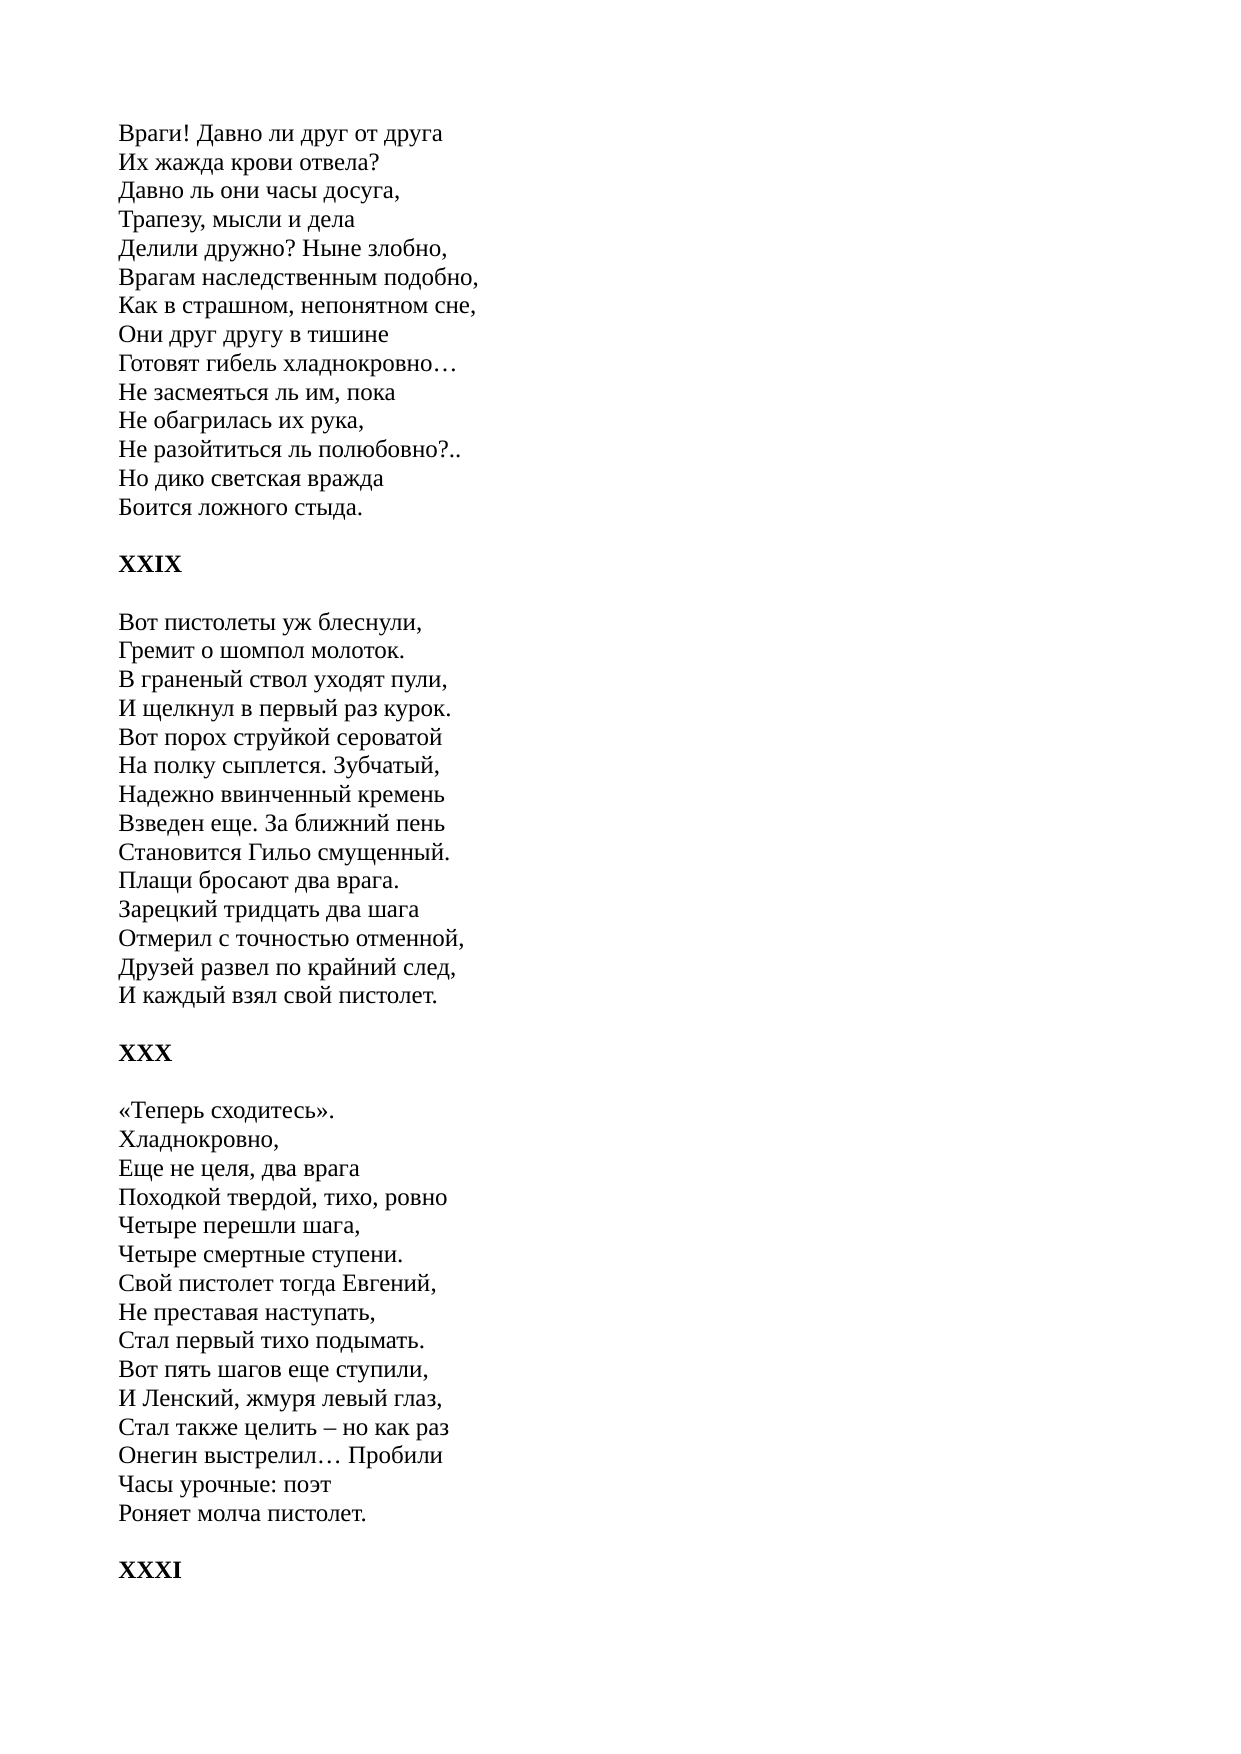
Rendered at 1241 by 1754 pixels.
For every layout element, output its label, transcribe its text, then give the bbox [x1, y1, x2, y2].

text Роняет молча пистолет. [118, 1498, 1240, 1527]
text Не преставая наступать, [118, 1297, 1240, 1326]
text Их жажда крови отвела? [118, 147, 1240, 176]
text Свой пистолет тогда Евгений, [118, 1268, 1240, 1297]
text Надежно ввинченный кремень [118, 779, 1240, 808]
text Не засмеяться ль им, пока [118, 377, 1240, 406]
subtitle XXXI [118, 1556, 1240, 1584]
text Готовят гибель хладнокровно… [118, 348, 1240, 377]
text Взведен еще. За ближний пень [118, 808, 1240, 837]
text Становится Гильо смущенный. [118, 837, 1240, 866]
text Четыре смертные ступени. [118, 1239, 1240, 1268]
text Как в страшном, непонятном сне, [118, 291, 1240, 319]
text Боится ложного стыда. [118, 492, 1240, 521]
text Не разойтиться ль полюбовно?.. [118, 434, 1240, 463]
text И щелкнул в первый раз курок. [118, 693, 1240, 722]
text Гремит о шомпол молоток. [118, 636, 1240, 664]
text Не обагрилась их рука, [118, 406, 1240, 434]
text Враги! Давно ли друг от друга [118, 118, 1240, 147]
text Вот порох струйкой сероватой [118, 722, 1240, 751]
text Вот пистолеты уж блеснули, [118, 607, 1240, 636]
text И каждый взял свой пистолет. [118, 981, 1240, 1009]
text Друзей развел по крайний след, [118, 952, 1240, 981]
text Они друг другу в тишине [118, 319, 1240, 348]
text Зарецкий тридцать два шага [118, 894, 1240, 923]
subtitle XXX [118, 1038, 1240, 1067]
text Четыре перешли шага, [118, 1211, 1240, 1239]
text Трапезу, мысли и дела [118, 204, 1240, 233]
text Хладнокровно, [118, 1124, 1240, 1153]
text И Ленский, жмуря левый глаз, [118, 1383, 1240, 1412]
text «Теперь сходитесь». [118, 1096, 1240, 1124]
text Делили дружно? Ныне злобно, [118, 233, 1240, 262]
text Онегин выстрелил… Пробили [118, 1441, 1240, 1469]
text Но дико светская вражда [118, 463, 1240, 492]
text Врагам наследственным подобно, [118, 262, 1240, 291]
text Отмерил с точностью отменной, [118, 923, 1240, 952]
text Часы урочные: поэт [118, 1469, 1240, 1498]
text Еще не целя, два врага [118, 1153, 1240, 1182]
text Стал также целить – но как раз [118, 1412, 1240, 1441]
text Плащи бросают два врага. [118, 866, 1240, 894]
text В граненый ствол уходят пули, [118, 664, 1240, 693]
text Походкой твердой, тихо, ровно [118, 1182, 1240, 1211]
subtitle XXIX [118, 549, 1240, 578]
text Стал первый тихо подымать. [118, 1326, 1240, 1354]
text Давно ль они часы досуга, [118, 176, 1240, 204]
text Вот пять шагов еще ступили, [118, 1354, 1240, 1383]
text На полку сыплется. Зубчатый, [118, 751, 1240, 779]
